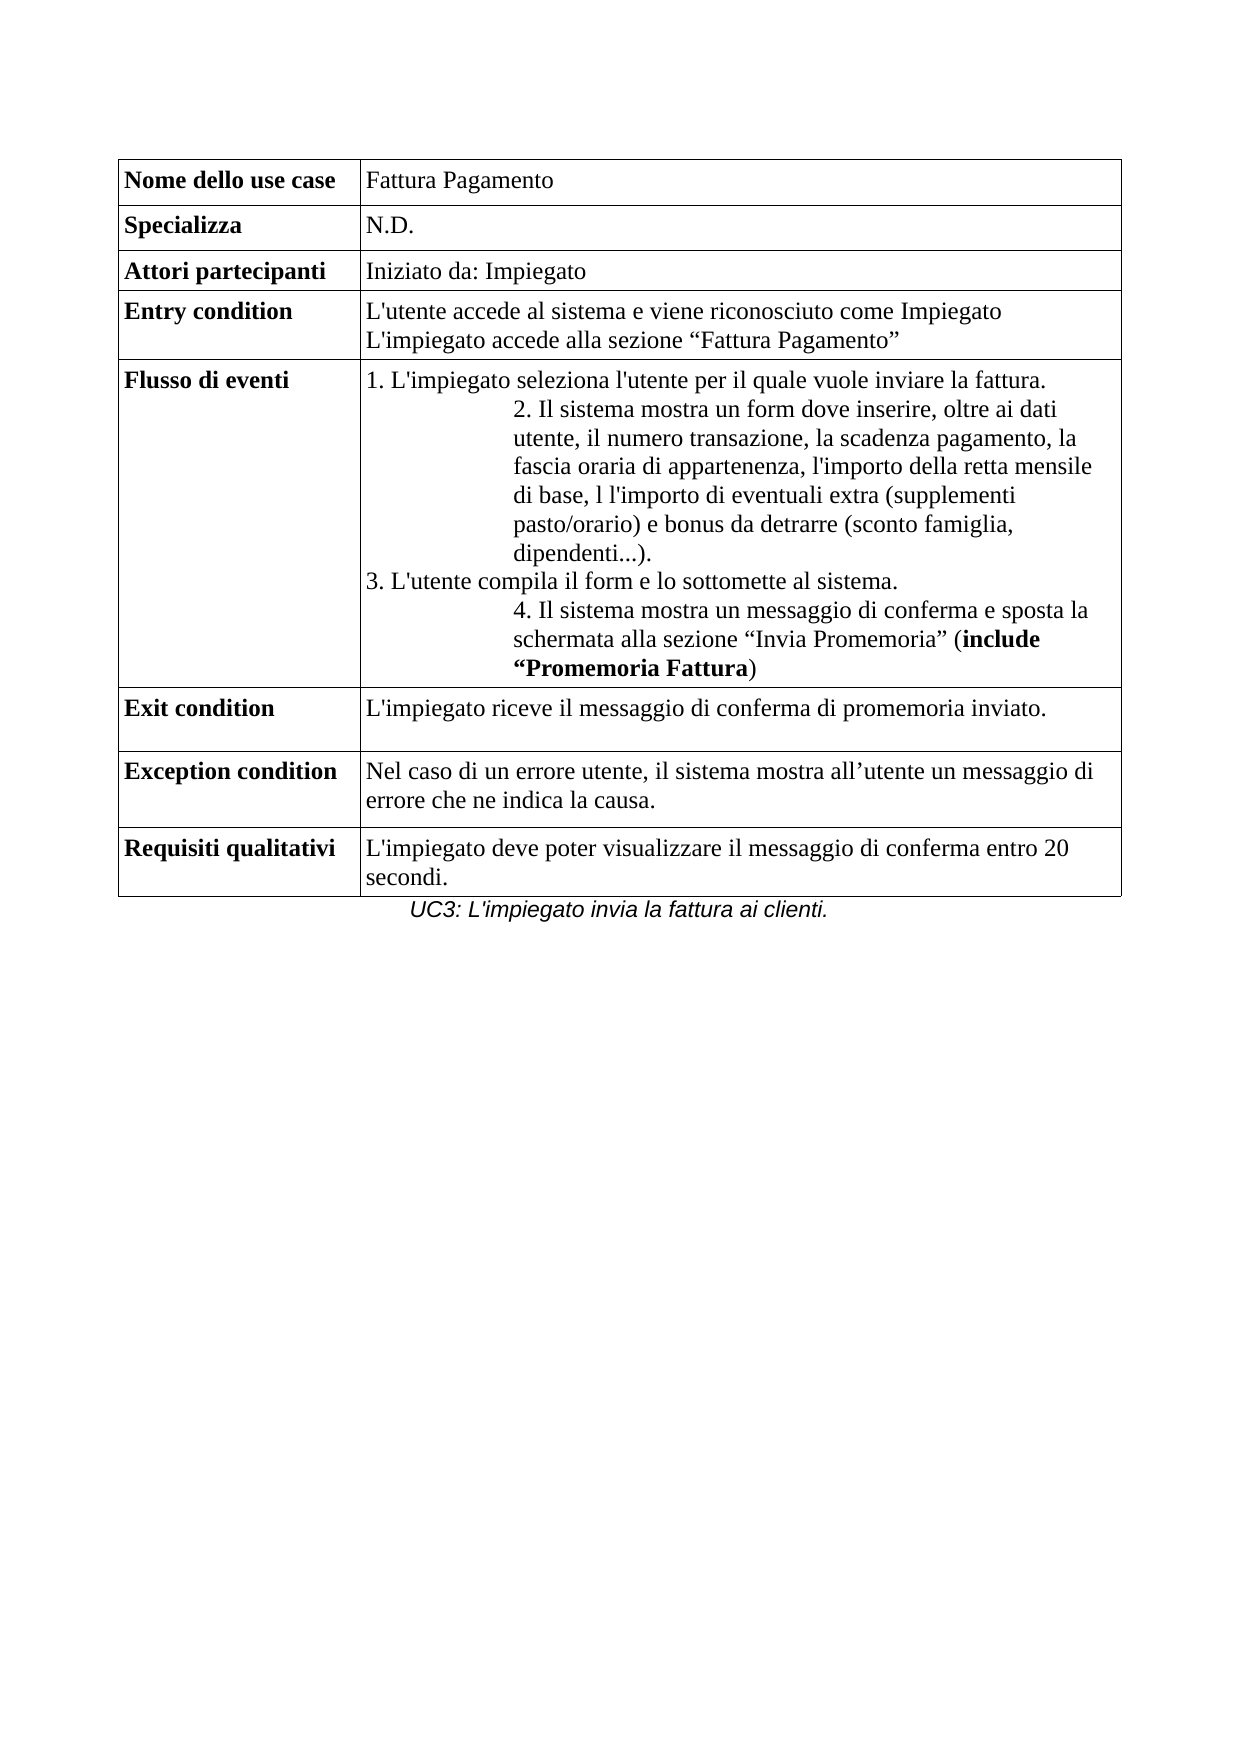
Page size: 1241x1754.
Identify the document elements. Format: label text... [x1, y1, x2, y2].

text UC3: L'impiegato invia la fattura ai clienti. [118, 896, 1122, 923]
table_header Nome dello use case [119, 160, 360, 205]
table_cell Flusso di eventi [119, 360, 360, 687]
table_cell L'utente accede al sistema e viene riconosciuto come Impiegato L'impiegato accede alla sezione “Fattura Pagamento” [361, 291, 1121, 359]
table_cell Exit condition [119, 688, 360, 751]
table_cell L'impiegato riceve il messaggio di conferma di promemoria inviato. [361, 688, 1121, 751]
table_cell Iniziato da: Impiegato [361, 251, 1121, 290]
table_cell N.D. [361, 206, 1121, 250]
table_cell Requisiti qualitativi [119, 828, 360, 896]
table_cell Nel caso di un errore utente, il sistema mostra all’utente un messaggio di errore che ne indica la causa. [361, 752, 1121, 827]
table_cell L'impiegato deve poter visualizzare il messaggio di conferma entro 20 secondi. [361, 828, 1121, 896]
table_cell Exception condition [119, 752, 360, 827]
table_cell Entry condition [119, 291, 360, 359]
table_cell Attori partecipanti [119, 251, 360, 290]
table_cell L'impiegato seleziona l'utente per il quale vuole inviare la fattura. Il sistema mostra un form dove inserire, oltre ai dati utente, il numero transazione, la scadenza pagamento, la fascia oraria di appartenenza, l'importo della retta mensile di base, l l'importo di eventuali extra (supplementi pasto/orario) e bonus da detrarre (sconto famiglia, dipendenti...). L'utente compila il form e lo sottomette al sistema. Il sistema mostra un messaggio di conferma e sposta la schermata alla sezione “Invia Promemoria” (include “Promemoria Fattura) [361, 360, 1121, 687]
table_header Fattura Pagamento [361, 160, 1121, 205]
table_cell Specializza [119, 206, 360, 250]
